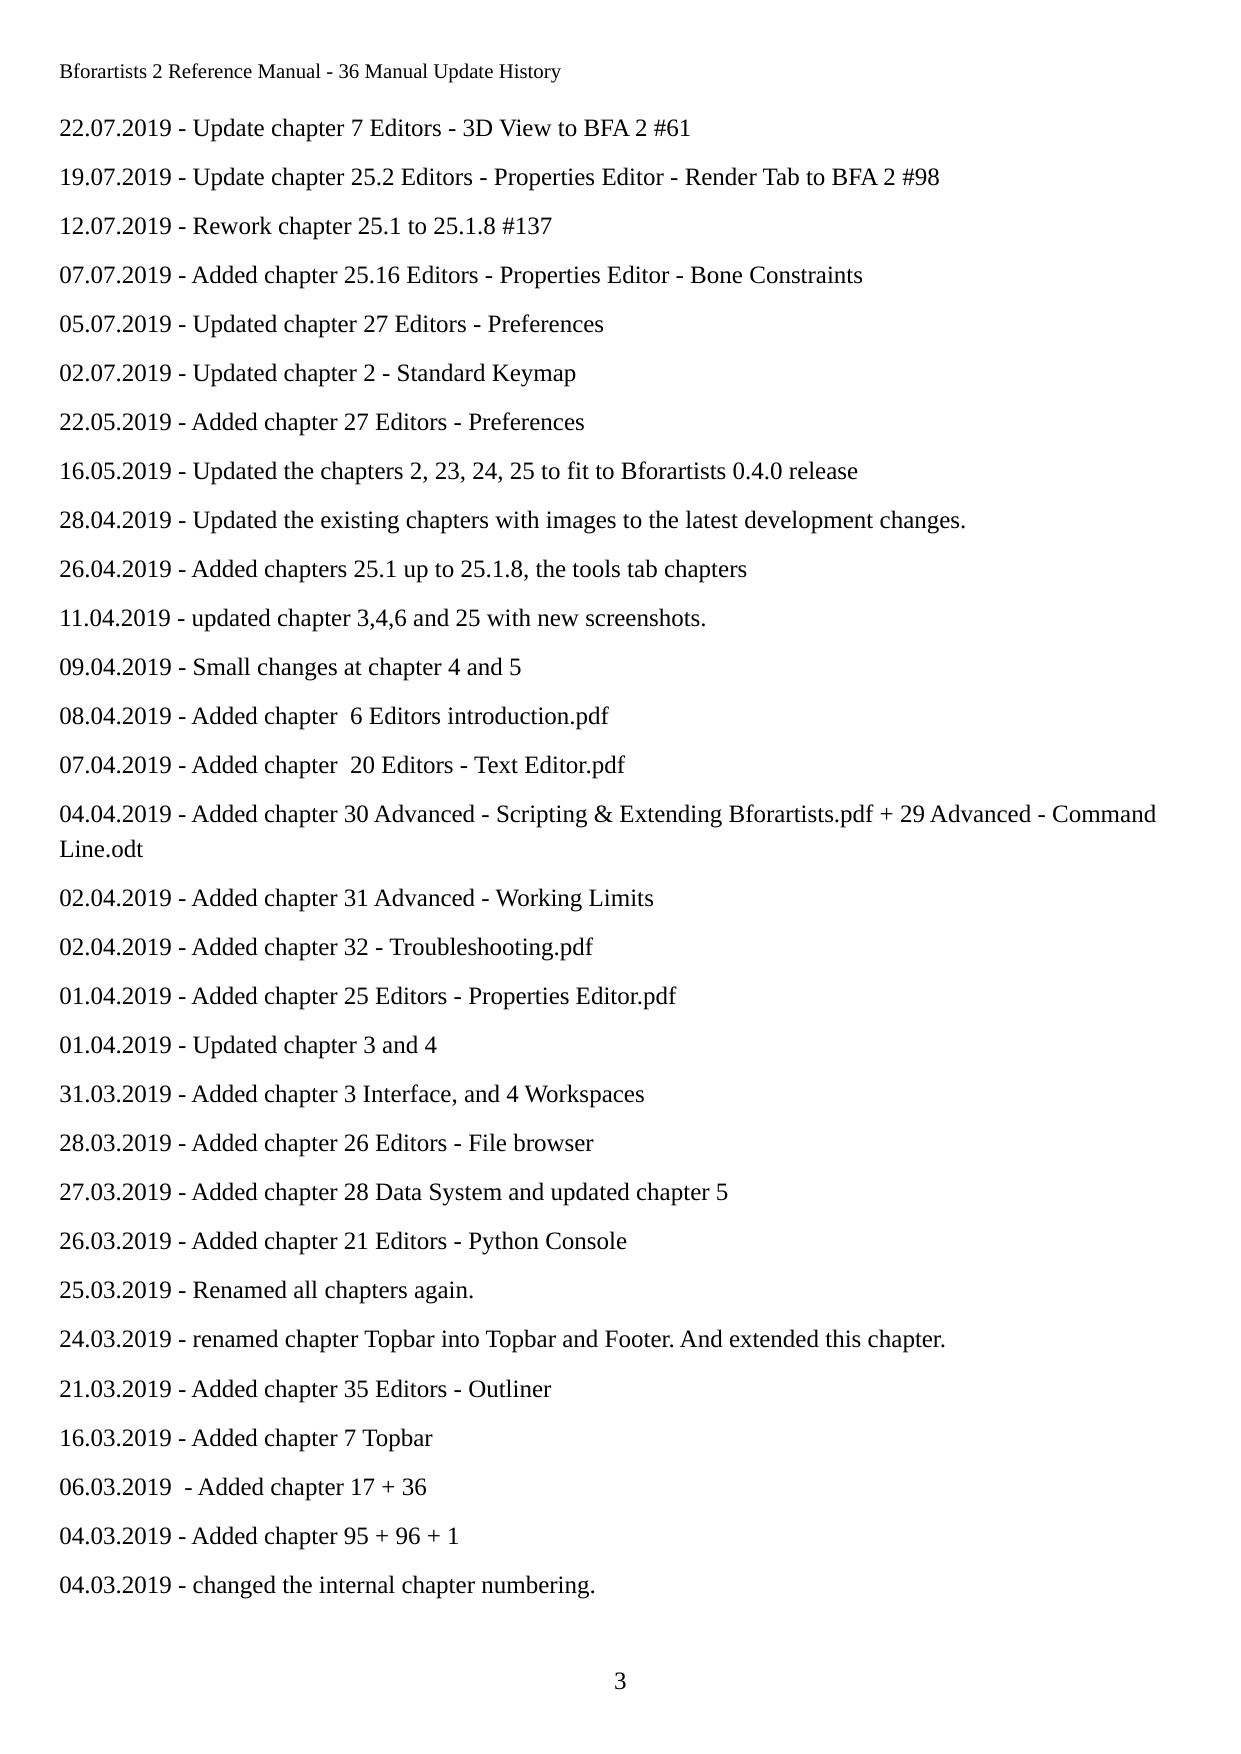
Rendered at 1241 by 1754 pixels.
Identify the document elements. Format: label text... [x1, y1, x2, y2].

text 25.03.2019 - Renamed all chapters again. [59, 1276, 1181, 1304]
text 02.04.2019 - Added chapter 32 - Troubleshooting.pdf [59, 932, 1181, 961]
text 01.04.2019 - Updated chapter 3 and 4 [59, 1030, 1181, 1059]
text 16.05.2019 - Updated the chapters 2, 23, 24, 25 to fit to Bforartists 0.4.0 release [59, 456, 1181, 485]
text 31.03.2019 - Added chapter 3 Interface, and 4 Workspaces [59, 1079, 1181, 1108]
text 06.03.2019 - Added chapter 17 + 36 [59, 1472, 1181, 1501]
text 04.03.2019 - Added chapter 95 + 96 + 1 [59, 1521, 1181, 1549]
text 11.04.2019 - updated chapter 3,4,6 and 25 with new screenshots. [59, 603, 1181, 632]
text 26.03.2019 - Added chapter 21 Editors - Python Console [59, 1226, 1181, 1255]
text 21.03.2019 - Added chapter 35 Editors - Outliner [59, 1374, 1181, 1402]
text 12.07.2019 - Rework chapter 25.1 to 25.1.8 #137 [59, 211, 1181, 239]
text 19.07.2019 - Update chapter 25.2 Editors - Properties Editor - Render Tab to BFA 2 #98 [59, 162, 1181, 190]
text 04.04.2019 - Added chapter 30 Advanced - Scripting & Extending Bforartists.pdf + 29 Advanced - Command Line.odt [59, 799, 1181, 863]
text 28.04.2019 - Updated the existing chapters with images to the latest development changes. [59, 505, 1181, 534]
text 07.04.2019 - Added chapter 20 Editors - Text Editor.pdf [59, 750, 1181, 779]
text 04.03.2019 - changed the internal chapter numbering. [59, 1570, 1181, 1599]
text 08.04.2019 - Added chapter 6 Editors introduction.pdf [59, 701, 1181, 730]
text 27.03.2019 - Added chapter 28 Data System and updated chapter 5 [59, 1177, 1181, 1206]
text 07.07.2019 - Added chapter 25.16 Editors - Properties Editor - Bone Constraints [59, 260, 1181, 288]
text 26.04.2019 - Added chapters 25.1 up to 25.1.8, the tools tab chapters [59, 554, 1181, 583]
text 05.07.2019 - Updated chapter 27 Editors - Preferences [59, 309, 1181, 338]
text 02.04.2019 - Added chapter 31 Advanced - Working Limits [59, 883, 1181, 912]
text 28.03.2019 - Added chapter 26 Editors - File browser [59, 1128, 1181, 1157]
text 16.03.2019 - Added chapter 7 Topbar [59, 1423, 1181, 1451]
text 24.03.2019 - renamed chapter Topbar into Topbar and Footer. And extended this chapter. [59, 1324, 1181, 1353]
text 01.04.2019 - Added chapter 25 Editors - Properties Editor.pdf [59, 981, 1181, 1010]
text 22.05.2019 - Added chapter 27 Editors - Preferences [59, 407, 1181, 436]
text 09.04.2019 - Small changes at chapter 4 and 5 [59, 652, 1181, 681]
text 22.07.2019 - Update chapter 7 Editors - 3D View to BFA 2 #61 [59, 113, 1181, 141]
text 02.07.2019 - Updated chapter 2 - Standard Keymap [59, 358, 1181, 387]
